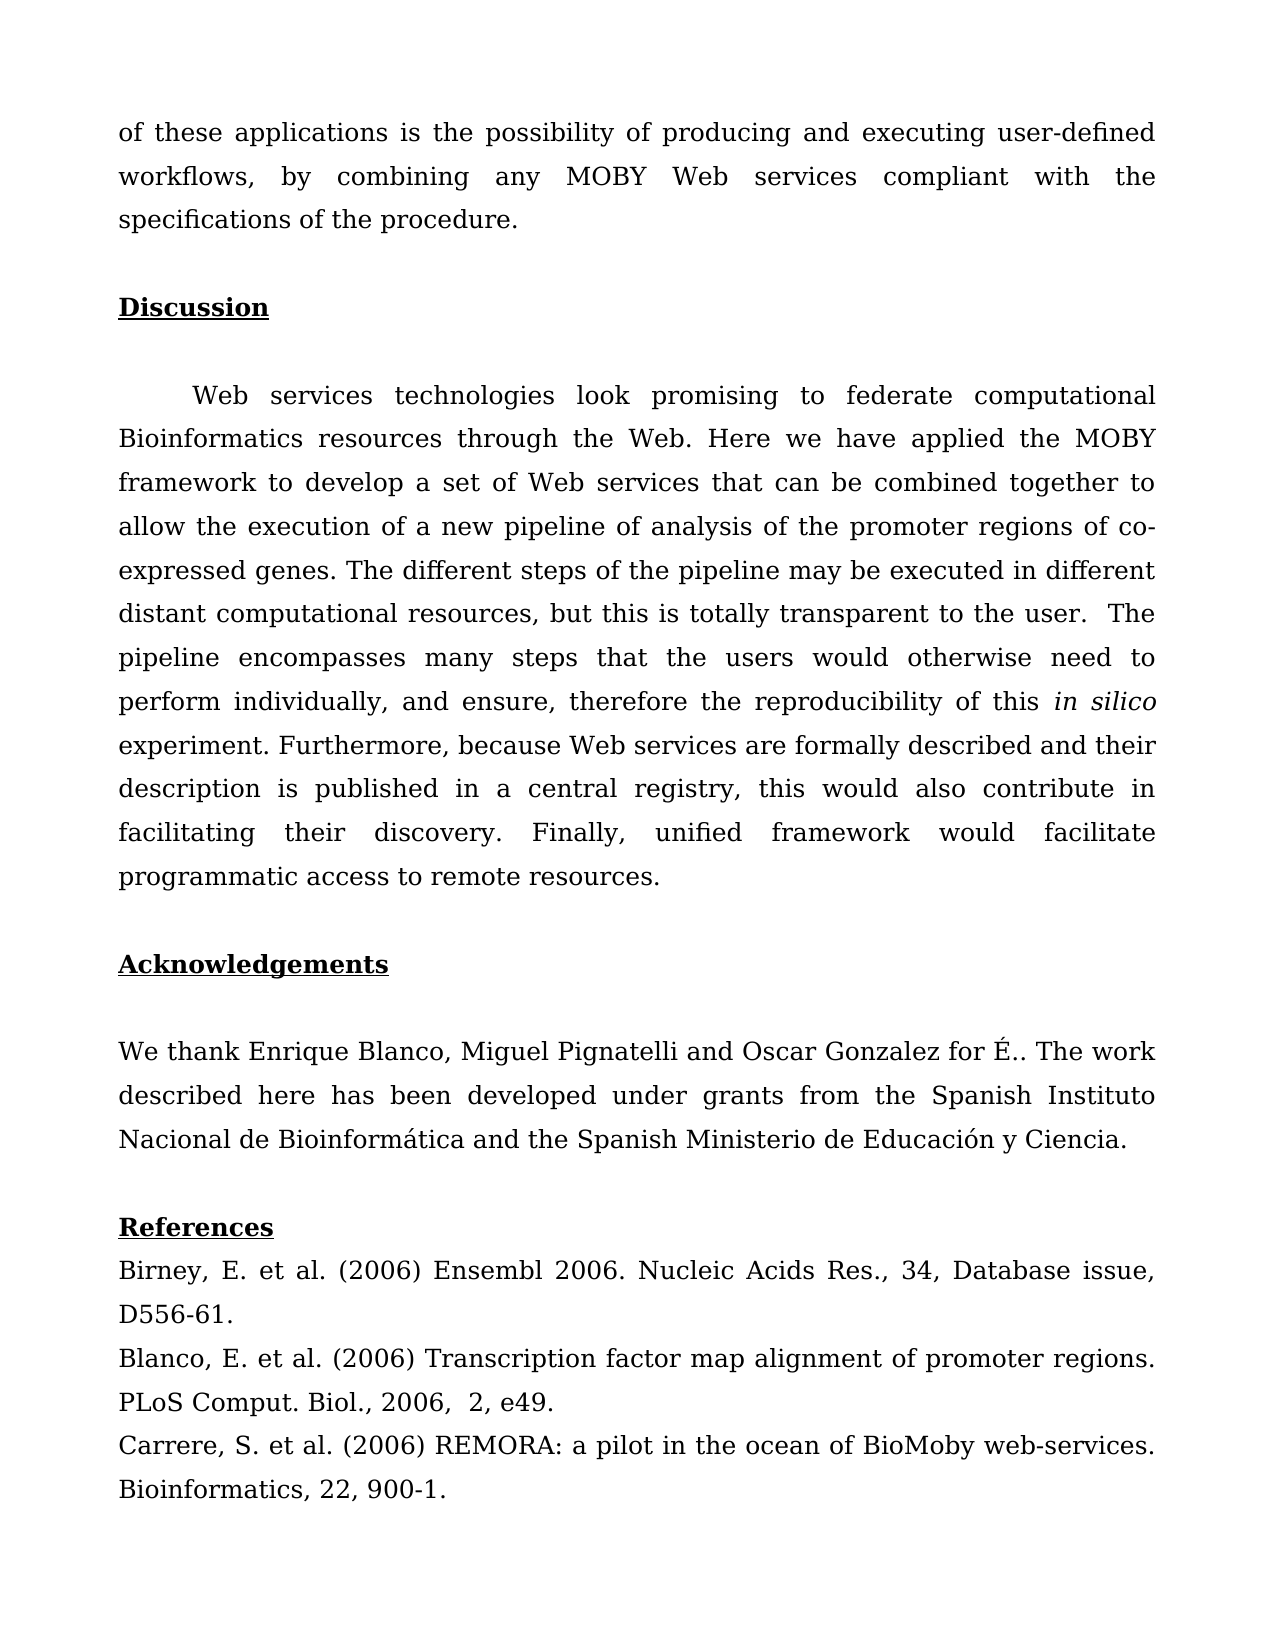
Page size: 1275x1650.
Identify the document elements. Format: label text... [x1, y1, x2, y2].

text Birney, E. et al. (2006) Ensembl 2006. Nucleic Acids Res., 34, Database issue, D556-61. [118, 1257, 1157, 1329]
text References [118, 1212, 1157, 1242]
text Web services technologies look promising to federate computational Bioinformatics resources through the Web. Here we have applied the MOBY framework to develop a set of Web services that can be combined together to allow the execution of a new pipeline of analysis of the promoter regions of co-expressed genes. The different steps of the pipeline may be executed in different distant computational resources, but this is totally transparent to the user. The pipeline encompasses many steps that the users would otherwise need to perform individually, and ensure, therefore the reproducibility of this in silico experiment. Furthermore, because Web services are formally described and their description is published in a central registry, this would also contribute in facilitating their discovery. Finally, unified framework would facilitate programmatic access to remote resources. [118, 381, 1157, 891]
text Carrere, S. et al. (2006) REMORA: a pilot in the ocean of BioMoby web-services. Bioinformatics, 22, 900-1. [118, 1432, 1157, 1504]
text Acknowledgements [118, 950, 1157, 979]
text Blanco, E. et al. (2006) Transcription factor map alignment of promoter regions. PLoS Comput. Biol., 2006, 2, e49. [118, 1344, 1157, 1417]
text Discussion [118, 293, 1157, 322]
text of these applications is the possibility of producing and executing user-defined workflows, by combining any MOBY Web services compliant with the specifications of the procedure. [118, 118, 1157, 235]
text We thank Enrique Blanco, Miguel Pignatelli and Oscar Gonzalez for É.. The work described here has been developed under grants from the Spanish Instituto Nacional de Bioinformática and the Spanish Ministerio de Educación y Ciencia. [118, 1037, 1157, 1154]
